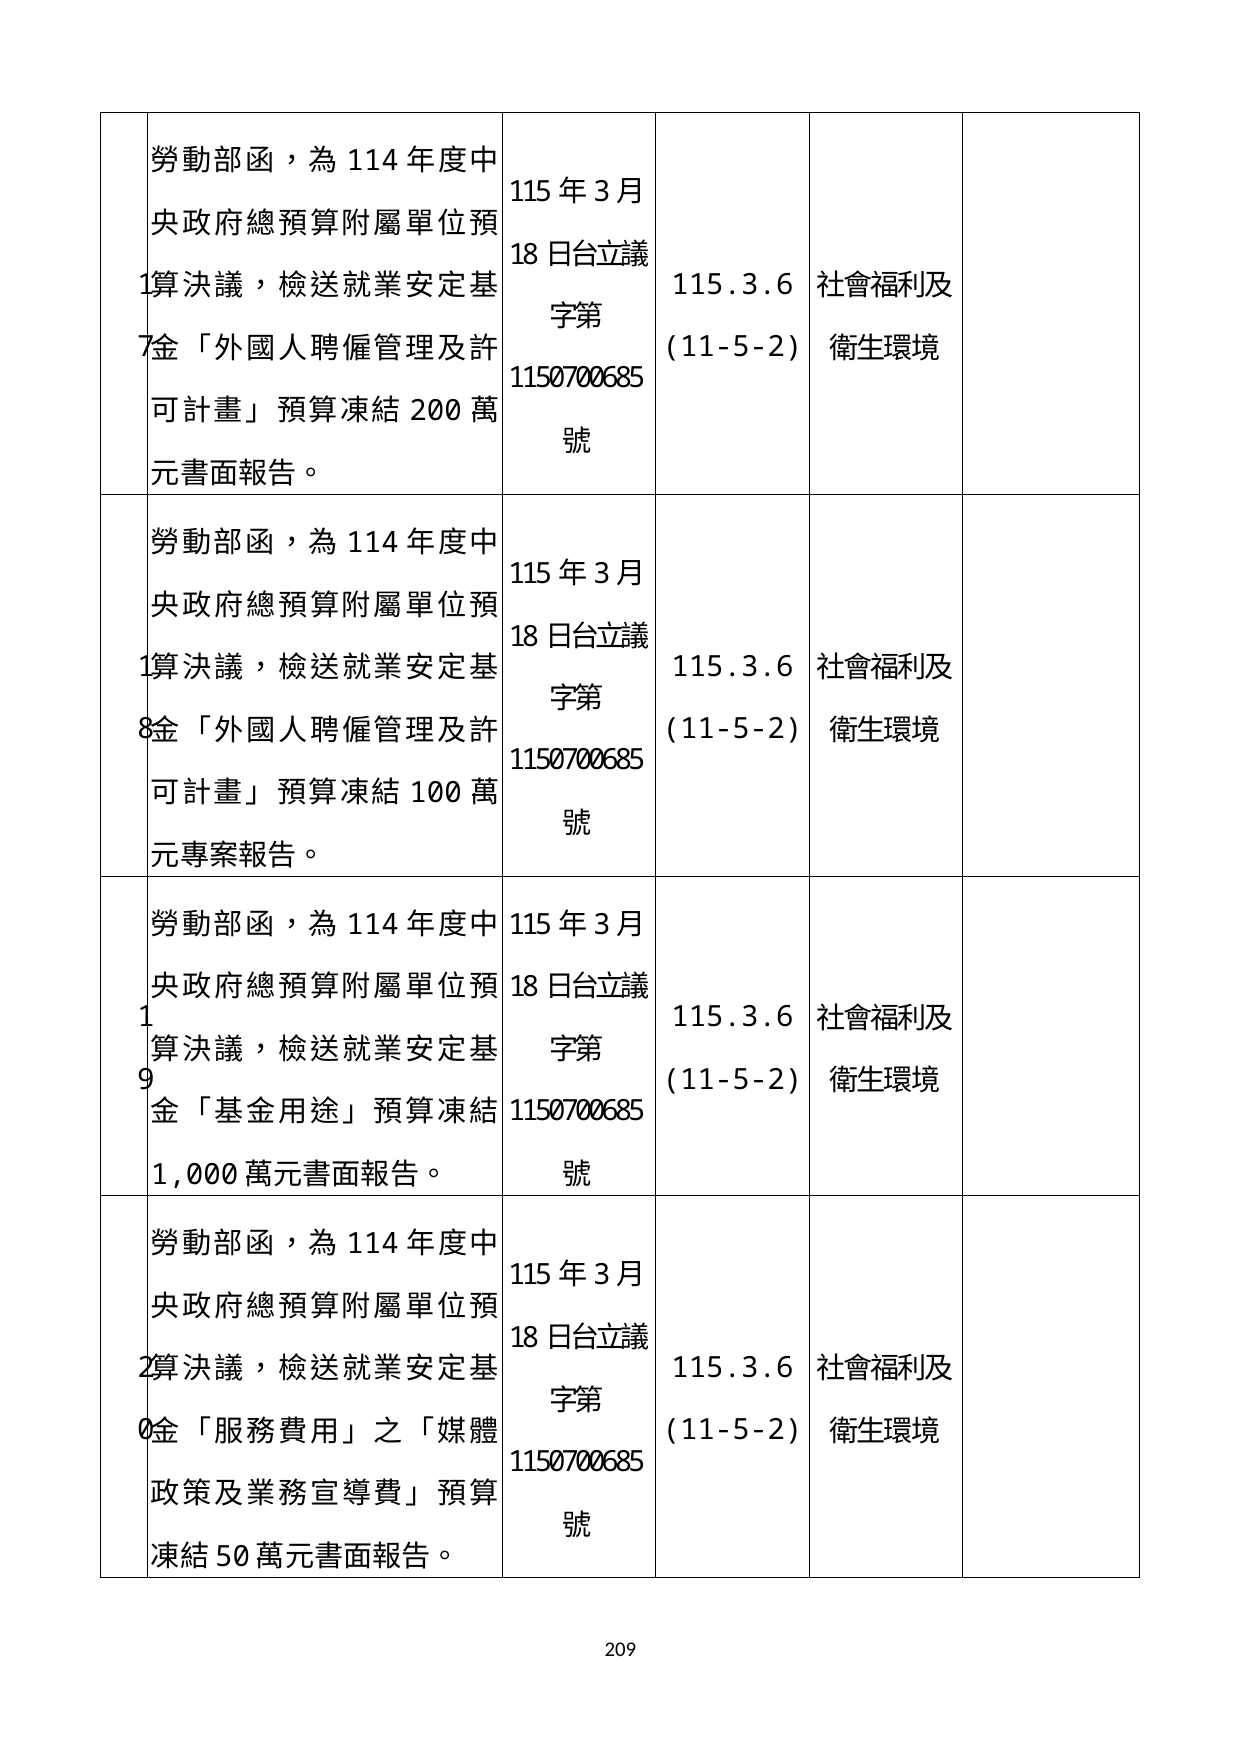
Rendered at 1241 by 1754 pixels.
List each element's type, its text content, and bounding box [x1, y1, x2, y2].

table_cell 勞動部函，為114年度中央政府總預算附屬單位預算決議，檢送就業安定基金「外國人聘僱管理及許可計畫」預算凍結100萬元專案報告。 [148, 495, 502, 876]
table_cell 115.3.6 (11-5-2) [656, 877, 809, 1195]
table_cell 115.3.6 (11-5-2) [656, 113, 809, 494]
table_cell 社會福利及 衛生環境 [810, 1196, 962, 1577]
table_cell 社會福利及 衛生環境 [810, 113, 962, 494]
table_cell 社會福利及 衛生環境 [810, 877, 962, 1195]
table_cell 勞動部函，為114年度中央政府總預算附屬單位預算決議，檢送就業安定基金「服務費用」之「媒體政策及業務宣導費」預算凍結50萬元書面報告。 [148, 1196, 502, 1577]
table_cell [963, 495, 1139, 876]
table_cell [963, 113, 1139, 494]
table_cell 115年3月18日台立議字第1150700685號 [503, 113, 655, 494]
table_cell 勞動部函，為114年度中央政府總預算附屬單位預算決議，檢送就業安定基金「外國人聘僱管理及許可計畫」預算凍結200萬元書面報告。 [148, 113, 502, 494]
table_cell [101, 877, 147, 1195]
table_cell [141, 1070, 147, 1079]
table_cell [101, 495, 147, 876]
table_cell [963, 1196, 1139, 1577]
table_cell 勞動部函，為114年度中央政府總預算附屬單位預算決議，檢送就業安定基金「基金用途」預算凍結1,000萬元書面報告。 [148, 877, 502, 1195]
table_cell 115.3.6 (11-5-2) [656, 1196, 809, 1577]
table_cell [101, 1196, 147, 1577]
table_cell 社會福利及 衛生環境 [810, 495, 962, 876]
table_cell 115年3月18日台立議字第1150700685號 [503, 495, 655, 876]
table_cell [141, 1420, 147, 1433]
table_cell 115年3月18日台立議字第1150700685號 [503, 1196, 655, 1577]
table_cell [963, 877, 1139, 1195]
table_cell [101, 113, 147, 494]
table_cell 115年3月18日台立議字第1150700685號 [503, 877, 655, 1195]
table_cell [142, 728, 147, 736]
table_cell 115.3.6 (11-5-2) [656, 495, 809, 876]
